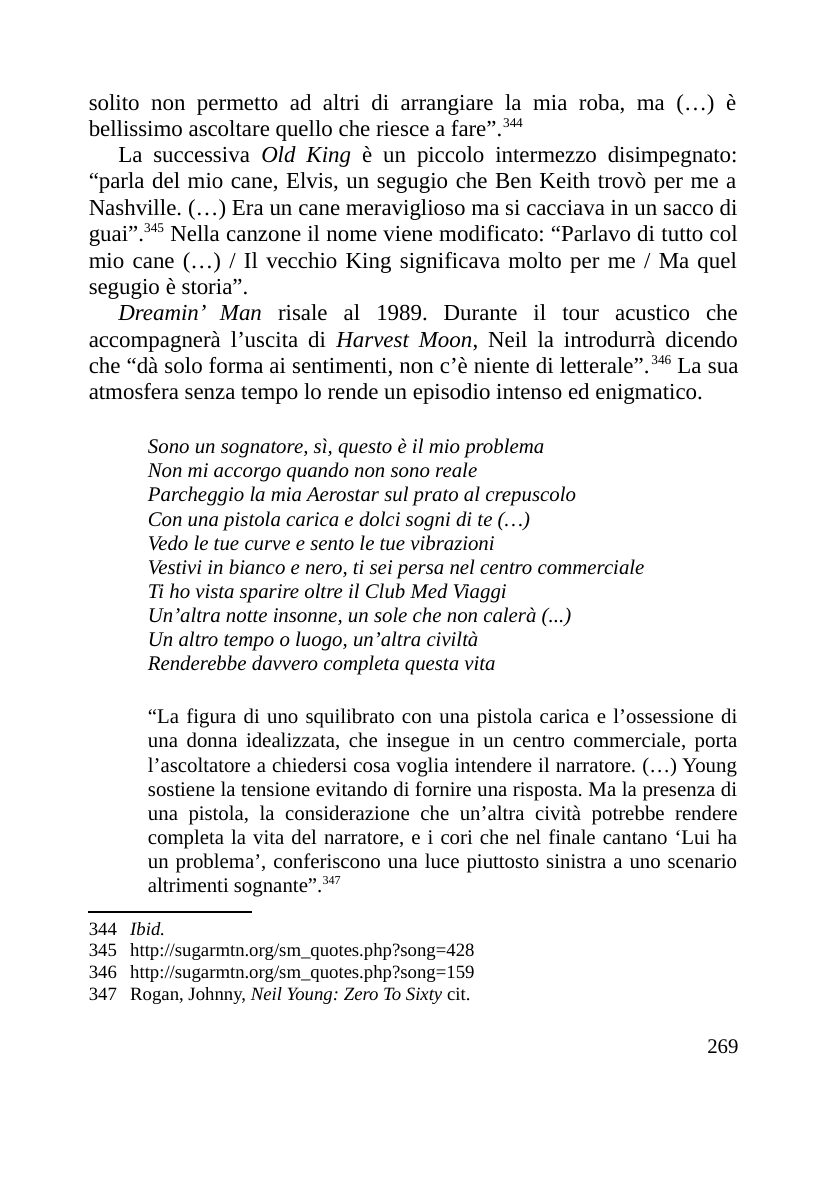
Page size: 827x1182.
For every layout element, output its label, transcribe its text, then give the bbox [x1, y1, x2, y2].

text Con una pistola carica e dolci sogni di te (…) [88, 506, 738, 531]
text Ibid. [88, 918, 738, 939]
text http://sugarmtn.org/sm_quotes.php?song=428 [88, 939, 738, 961]
text Vedo le tue curve e sento le tue vibrazioni [88, 531, 738, 554]
text Renderebbe davvero completa questa vita [88, 651, 738, 675]
text Vestivi in bianco e nero, ti sei persa nel centro commerciale [88, 554, 738, 579]
text Un’altra notte insonne, un sole che non calerà (...) [88, 603, 738, 627]
text Dreamin’ Man risale al 1989. Durante il tour acustico che accompagnerà l’uscita di Harvest Moon, Neil la introdurrà dicendo che “dà solo forma ai sentimenti, non c’è niente di letterale”. La sua atmosfera senza tempo lo rende un episodio intenso ed enigmatico. [88, 299, 738, 405]
text solito non permetto ad altri di arrangiare la mia roba, ma (…) è bellissimo ascoltare quello che riesce a fare”. [88, 88, 738, 141]
text Non mi accorgo quando non sono reale [88, 458, 738, 482]
text Un altro tempo o luogo, un’altra civiltà [88, 627, 738, 651]
text Parcheggio la mia Aerostar sul prato al crepuscolo [88, 482, 738, 506]
text La successiva Old King è un piccolo intermezzo disimpegnato: “parla del mio cane, Elvis, un segugio che Ben Keith trovò per me a Nashville. (…) Era un cane meraviglioso ma si cacciava in un sacco di guai”. Nella canzone il nome viene modificato: “Parlavo di tutto col mio cane (…) / Il vecchio King significava molto per me / Ma quel segugio è storia”. [88, 141, 738, 299]
text Ti ho vista sparire oltre il Club Med Viaggi [88, 579, 738, 603]
text Rogan, Johnny, Neil Young: Zero To Sixty cit. [88, 982, 738, 1004]
text http://sugarmtn.org/sm_quotes.php?song=159 [88, 961, 738, 982]
text Sono un sognatore, sì, questo è il mio problema [88, 434, 738, 458]
text “La figura di uno squilibrato con una pistola carica e l’ossessione di una donna idealizzata, che insegue in un centro commerciale, porta l’ascoltatore a chiedersi cosa voglia intendere il narratore. (…) Young sostiene la tensione evitando di fornire una risposta. Ma la presenza di una pistola, la considerazione che un’altra cività potrebbe rendere completa la vita del narratore, e i cori che nel finale cantano ‘Lui ha un problema’, conferiscono una luce piuttosto sinistra a uno scenario altrimenti sognante”. [148, 704, 738, 897]
